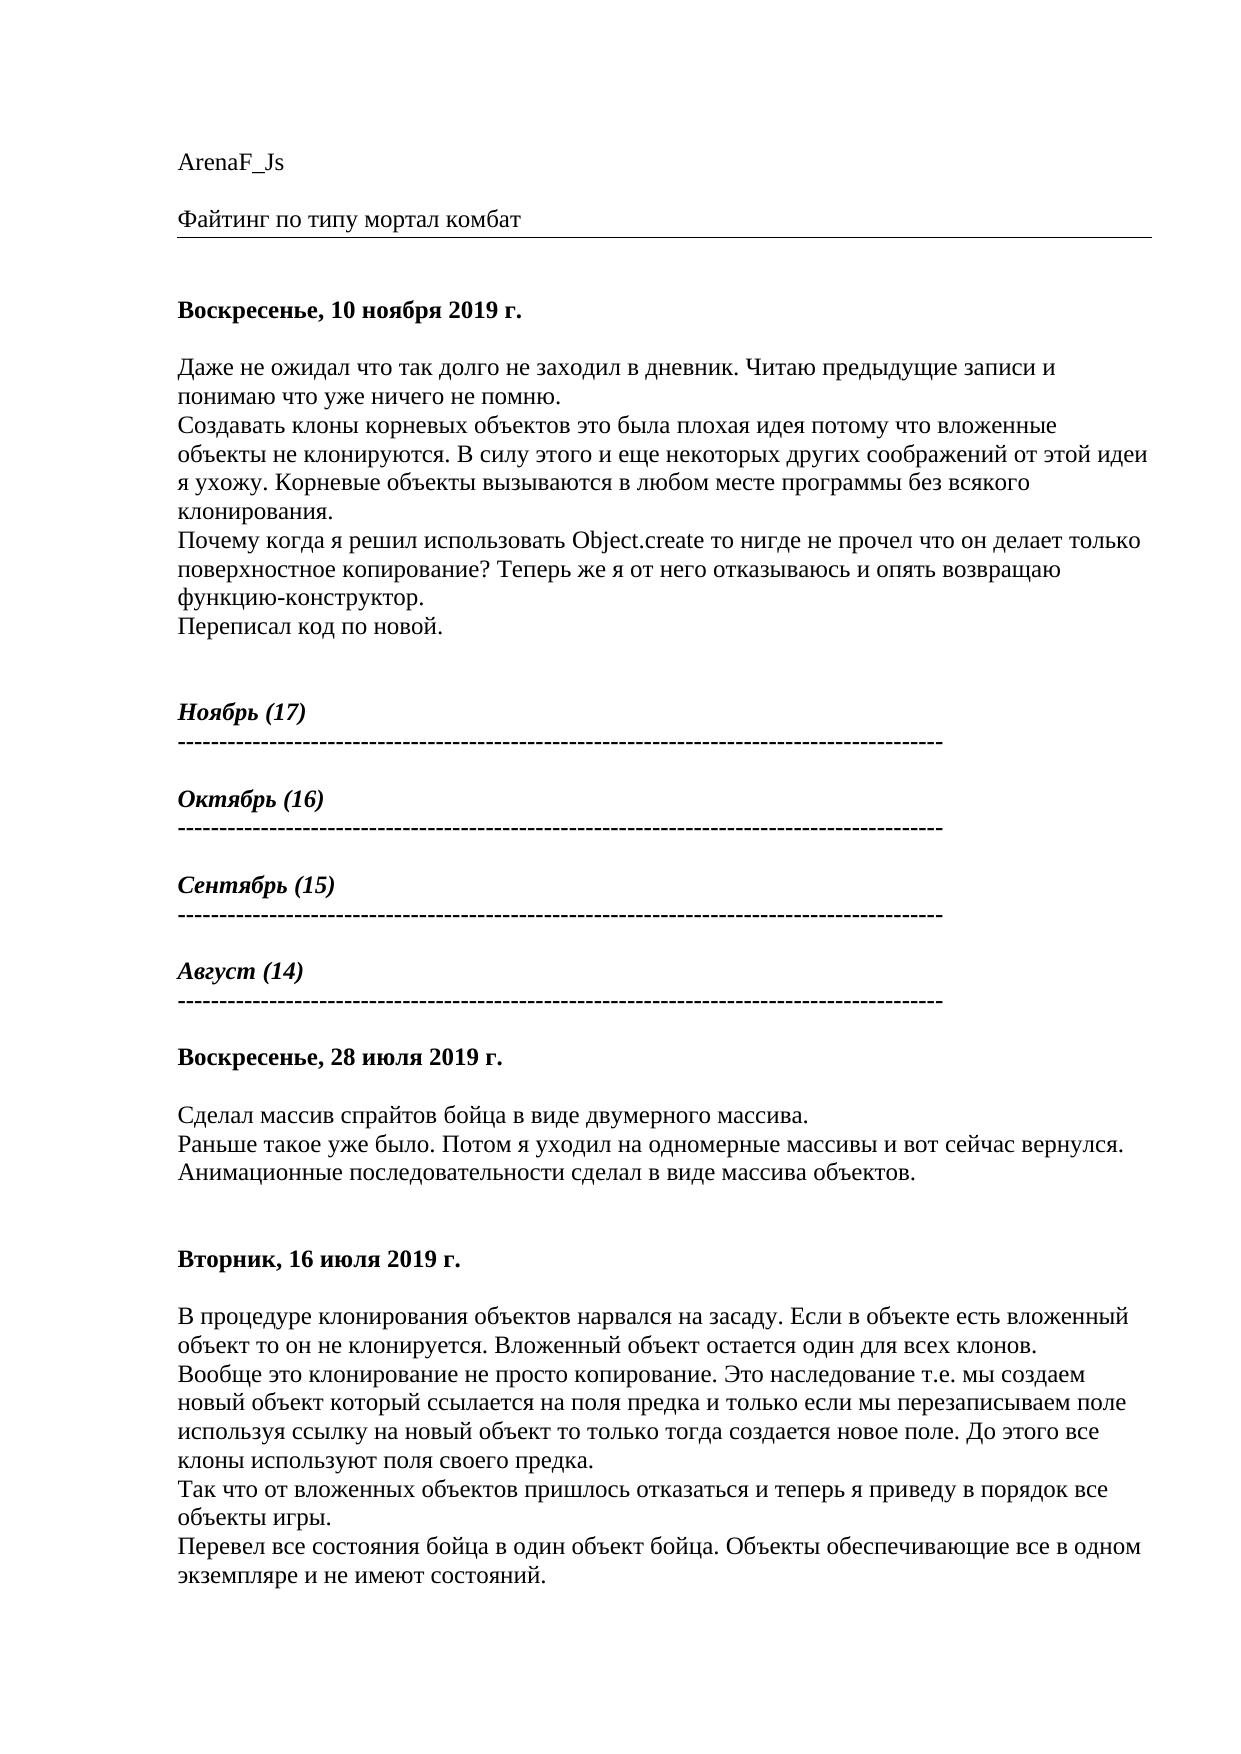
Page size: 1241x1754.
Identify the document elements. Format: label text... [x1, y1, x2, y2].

text Ноябрь (17) [177, 697, 1152, 726]
text Сделал массив спрайтов бойца в виде двумерного массива. [177, 1100, 1152, 1129]
text Сентябрь (15) [177, 870, 1152, 899]
text Август (14) [177, 956, 1152, 985]
text -------------------------------------------------------------------------------------------- [177, 985, 1152, 1014]
text Анимационные последовательности сделал в виде массива объектов. [177, 1157, 1152, 1186]
text Так что от вложенных объектов пришлось отказаться и теперь я приведу в порядок все объекты игры. [177, 1474, 1152, 1531]
text Переписал код по новой. [177, 611, 1152, 640]
text Почему когда я решил использовать Object.create то нигде не прочел что он делает только поверхностное копирование? Теперь же я от него отказываюсь и опять возвращаю функцию-конструктор. [177, 525, 1152, 611]
text Файтинг по типу мортал комбат [177, 204, 1152, 237]
text Вообще это клонирование не просто копирование. Это наследование т.е. мы создаем новый объект который ссылается на поля предка и только если мы перезаписываем поле используя ссылку на новый объект то только тогда создается новое поле. До этого все клоны используют поля своего предка. [177, 1359, 1152, 1474]
text Вторник, 16 июля 2019 г. [177, 1244, 1152, 1272]
text Воскресенье, 10 ноября 2019 г. [177, 295, 1152, 324]
text Октябрь (16) [177, 784, 1152, 812]
text ArenaF_Js [177, 147, 1152, 176]
text Даже не ожидал что так долго не заходил в дневник. Читаю предыдущие записи и понимаю что уже ничего не помню. [177, 352, 1152, 410]
text Создавать клоны корневых объектов это была плохая идея потому что вложенные объекты не клонируются. В силу этого и еще некоторых других соображений от этой идеи я ухожу. Корневые объекты вызываются в любом месте программы без всякого клонирования. [177, 410, 1152, 525]
text Перевел все состояния бойца в один объект бойца. Объекты обеспечивающие все в одном экземпляре и не имеют состояний. [177, 1531, 1152, 1589]
text -------------------------------------------------------------------------------------------- [177, 812, 1152, 841]
text Раньше такое уже было. Потом я уходил на одномерные массивы и вот сейчас вернулся. [177, 1129, 1152, 1157]
text Воскресенье, 28 июля 2019 г. [177, 1042, 1152, 1071]
text -------------------------------------------------------------------------------------------- [177, 726, 1152, 755]
text В процедуре клонирования объектов нарвался на засаду. Если в объекте есть вложенный объект то он не клонируется. Вложенный объект остается один для всех клонов. [177, 1301, 1152, 1359]
text -------------------------------------------------------------------------------------------- [177, 899, 1152, 927]
